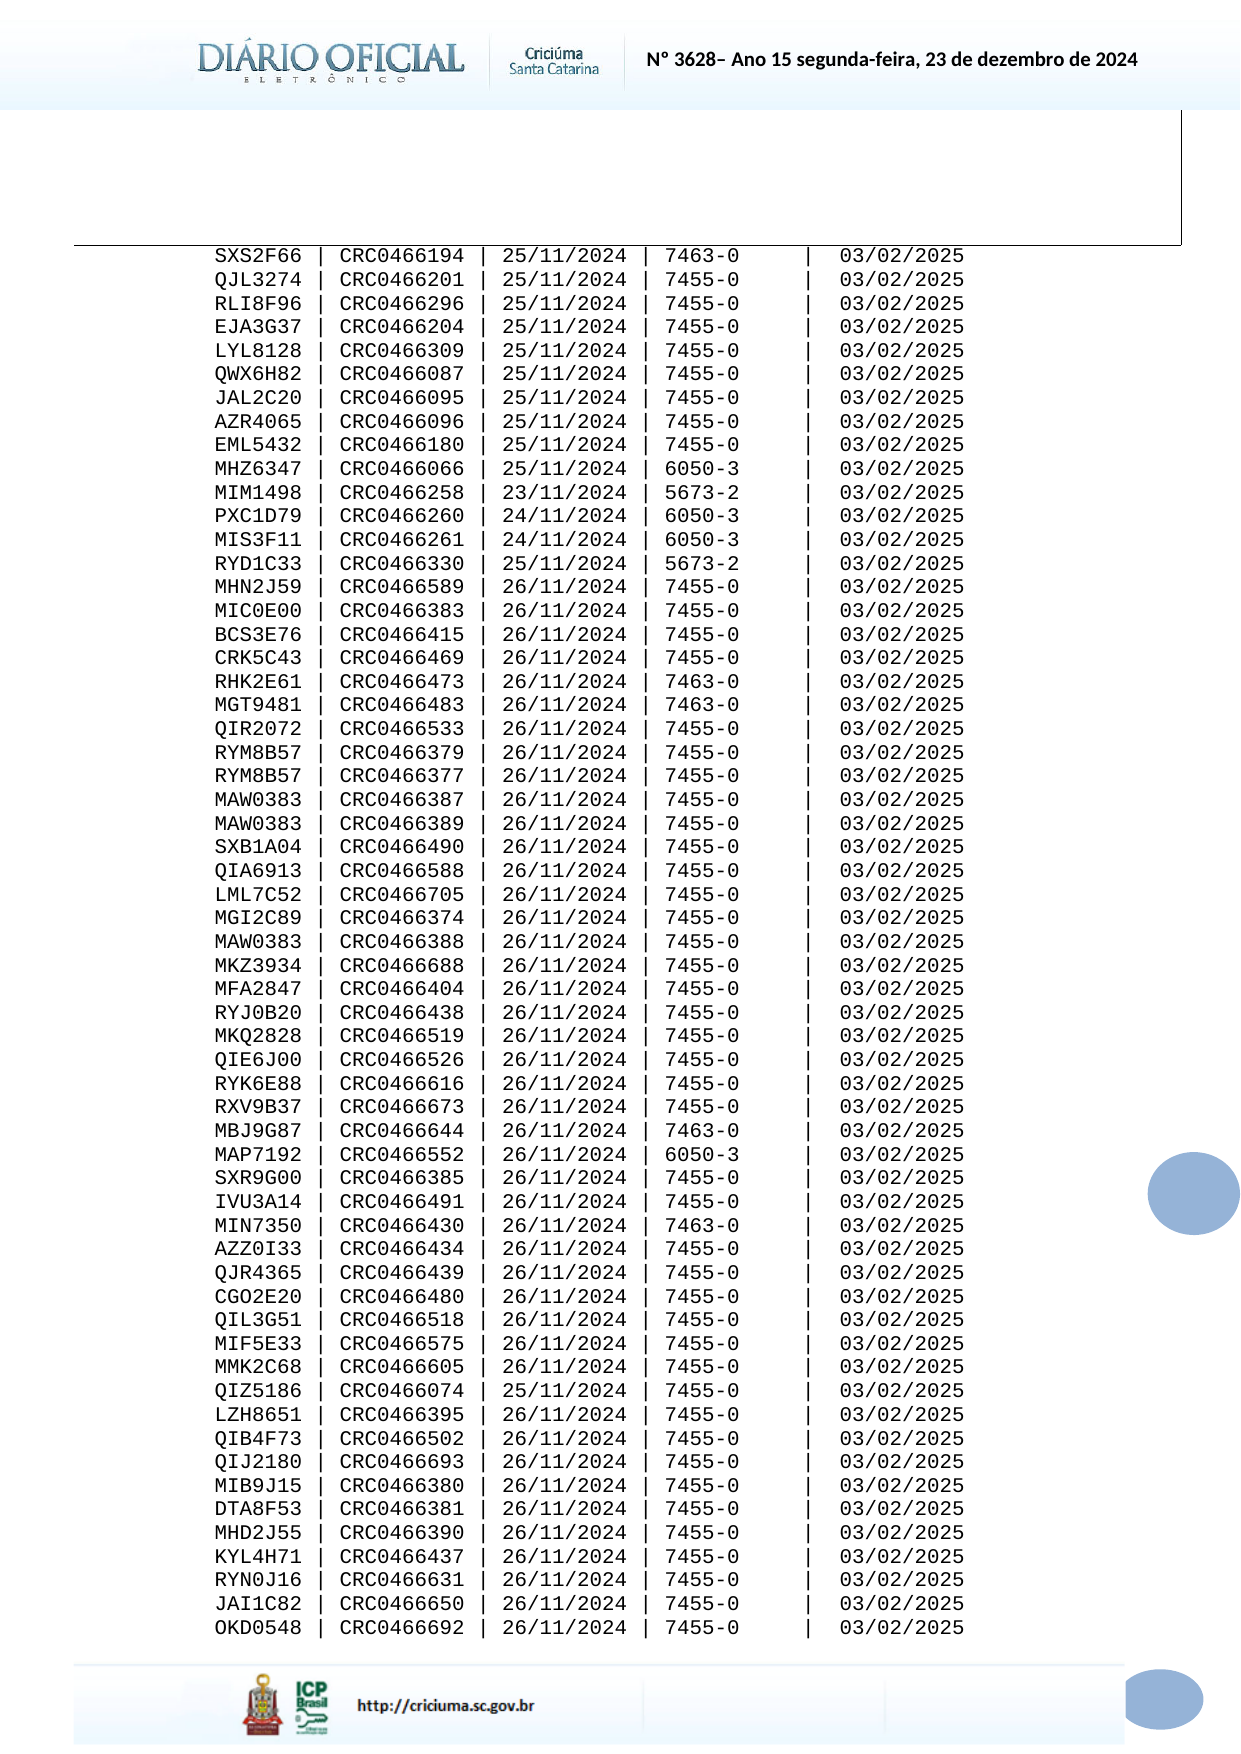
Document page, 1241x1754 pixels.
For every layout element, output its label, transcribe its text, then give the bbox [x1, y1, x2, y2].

text RYD1C33 | CRC0466330 | 25/11/2024 | 5673-2 | 03/02/2025 [127, 553, 1181, 576]
text CGO2E20 | CRC0466480 | 26/11/2024 | 7455-0 | 03/02/2025 [127, 1286, 1181, 1309]
text MMK2C68 | CRC0466605 | 26/11/2024 | 7455-0 | 03/02/2025 [127, 1357, 1181, 1380]
text RYN0J16 | CRC0466631 | 26/11/2024 | 7455-0 | 03/02/2025 [127, 1569, 1181, 1593]
text QIZ5186 | CRC0466074 | 25/11/2024 | 7455-0 | 03/02/2025 [127, 1380, 1181, 1404]
text KYL4H71 | CRC0466437 | 26/11/2024 | 7455-0 | 03/02/2025 [127, 1546, 1181, 1569]
text RHK2E61 | CRC0466473 | 26/11/2024 | 7463-0 | 03/02/2025 [127, 671, 1181, 694]
text QIA6913 | CRC0466588 | 26/11/2024 | 7455-0 | 03/02/2025 [127, 860, 1181, 884]
text MIS3F11 | CRC0466261 | 24/11/2024 | 6050-3 | 03/02/2025 [127, 529, 1181, 553]
text MIM1498 | CRC0466258 | 23/11/2024 | 5673-2 | 03/02/2025 [127, 482, 1181, 505]
text RYK6E88 | CRC0466616 | 26/11/2024 | 7455-0 | 03/02/2025 [127, 1073, 1181, 1096]
text MAP7192 | CRC0466552 | 26/11/2024 | 6050-3 | 03/02/2025 [127, 1144, 1181, 1167]
text QJL3274 | CRC0466201 | 25/11/2024 | 7455-0 | 03/02/2025 [127, 269, 1181, 292]
text MIB9J15 | CRC0466380 | 26/11/2024 | 7455-0 | 03/02/2025 [127, 1475, 1181, 1498]
text MIF5E33 | CRC0466575 | 26/11/2024 | 7455-0 | 03/02/2025 [127, 1333, 1181, 1357]
text RLI8F96 | CRC0466296 | 25/11/2024 | 7455-0 | 03/02/2025 [127, 292, 1181, 316]
text SXS2F66 | CRC0466194 | 25/11/2024 | 7463-0 | 03/02/2025 [127, 245, 1181, 269]
text MKQ2828 | CRC0466519 | 26/11/2024 | 7455-0 | 03/02/2025 [127, 1026, 1181, 1049]
text QJR4365 | CRC0466439 | 26/11/2024 | 7455-0 | 03/02/2025 [127, 1262, 1181, 1286]
text AZR4065 | CRC0466096 | 25/11/2024 | 7455-0 | 03/02/2025 [127, 411, 1181, 434]
text JAL2C20 | CRC0466095 | 25/11/2024 | 7455-0 | 03/02/2025 [127, 387, 1181, 411]
text RYM8B57 | CRC0466379 | 26/11/2024 | 7455-0 | 03/02/2025 [127, 742, 1181, 765]
text RXV9B37 | CRC0466673 | 26/11/2024 | 7455-0 | 03/02/2025 [127, 1096, 1181, 1120]
text QWX6H82 | CRC0466087 | 25/11/2024 | 7455-0 | 03/02/2025 [127, 363, 1181, 387]
text MIC0E00 | CRC0466383 | 26/11/2024 | 7455-0 | 03/02/2025 [127, 600, 1181, 623]
text RYM8B57 | CRC0466377 | 26/11/2024 | 7455-0 | 03/02/2025 [127, 765, 1181, 789]
text JAI1C82 | CRC0466650 | 26/11/2024 | 7455-0 | 03/02/2025 [127, 1593, 1181, 1617]
text SXR9G00 | CRC0466385 | 26/11/2024 | 7455-0 | 03/02/2025 [127, 1167, 1157, 1191]
text MKZ3934 | CRC0466688 | 26/11/2024 | 7455-0 | 03/02/2025 [127, 954, 1181, 978]
text SXB1A04 | CRC0466490 | 26/11/2024 | 7455-0 | 03/02/2025 [127, 836, 1181, 860]
text MAW0383 | CRC0466387 | 26/11/2024 | 7455-0 | 03/02/2025 [127, 789, 1181, 813]
text QIJ2180 | CRC0466693 | 26/11/2024 | 7455-0 | 03/02/2025 [127, 1451, 1181, 1475]
text MAW0383 | CRC0466388 | 26/11/2024 | 7455-0 | 03/02/2025 [127, 931, 1181, 954]
text RYJ0B20 | CRC0466438 | 26/11/2024 | 7455-0 | 03/02/2025 [127, 1002, 1181, 1026]
text OKD0548 | CRC0466692 | 26/11/2024 | 7455-0 | 03/02/2025 [127, 1617, 1181, 1640]
text MAW0383 | CRC0466389 | 26/11/2024 | 7455-0 | 03/02/2025 [127, 813, 1181, 836]
text LML7C52 | CRC0466705 | 26/11/2024 | 7455-0 | 03/02/2025 [127, 884, 1181, 907]
text LZH8651 | CRC0466395 | 26/11/2024 | 7455-0 | 03/02/2025 [127, 1404, 1181, 1427]
text QIB4F73 | CRC0466502 | 26/11/2024 | 7455-0 | 03/02/2025 [127, 1427, 1181, 1451]
text CRK5C43 | CRC0466469 | 26/11/2024 | 7455-0 | 03/02/2025 [127, 647, 1181, 671]
text LYL8128 | CRC0466309 | 25/11/2024 | 7455-0 | 03/02/2025 [127, 340, 1181, 363]
text MBJ9G87 | CRC0466644 | 26/11/2024 | 7463-0 | 03/02/2025 [127, 1120, 1181, 1144]
text MHD2J55 | CRC0466390 | 26/11/2024 | 7455-0 | 03/02/2025 [127, 1522, 1181, 1546]
text EJA3G37 | CRC0466204 | 25/11/2024 | 7455-0 | 03/02/2025 [127, 316, 1181, 340]
text QIE6J00 | CRC0466526 | 26/11/2024 | 7455-0 | 03/02/2025 [127, 1049, 1181, 1073]
text MHN2J59 | CRC0466589 | 26/11/2024 | 7455-0 | 03/02/2025 [127, 576, 1181, 600]
text IVU3A14 | CRC0466491 | 26/11/2024 | 7455-0 | 03/02/2025 [127, 1191, 1153, 1215]
text MGT9481 | CRC0466483 | 26/11/2024 | 7463-0 | 03/02/2025 [127, 694, 1181, 718]
text DTA8F53 | CRC0466381 | 26/11/2024 | 7455-0 | 03/02/2025 [127, 1498, 1181, 1522]
text MIN7350 | CRC0466430 | 26/11/2024 | 7463-0 | 03/02/2025 [127, 1215, 1181, 1238]
text MHZ6347 | CRC0466066 | 25/11/2024 | 6050-3 | 03/02/2025 [127, 458, 1181, 482]
text PXC1D79 | CRC0466260 | 24/11/2024 | 6050-3 | 03/02/2025 [127, 505, 1181, 529]
text EML5432 | CRC0466180 | 25/11/2024 | 7455-0 | 03/02/2025 [127, 434, 1181, 458]
text QIL3G51 | CRC0466518 | 26/11/2024 | 7455-0 | 03/02/2025 [127, 1309, 1181, 1333]
text BCS3E76 | CRC0466415 | 26/11/2024 | 7455-0 | 03/02/2025 [127, 623, 1181, 647]
text MGI2C89 | CRC0466374 | 26/11/2024 | 7455-0 | 03/02/2025 [127, 907, 1181, 931]
text AZZ0I33 | CRC0466434 | 26/11/2024 | 7455-0 | 03/02/2025 [127, 1238, 1181, 1262]
text QIR2072 | CRC0466533 | 26/11/2024 | 7455-0 | 03/02/2025 [127, 718, 1181, 742]
text MFA2847 | CRC0466404 | 26/11/2024 | 7455-0 | 03/02/2025 [127, 978, 1181, 1002]
